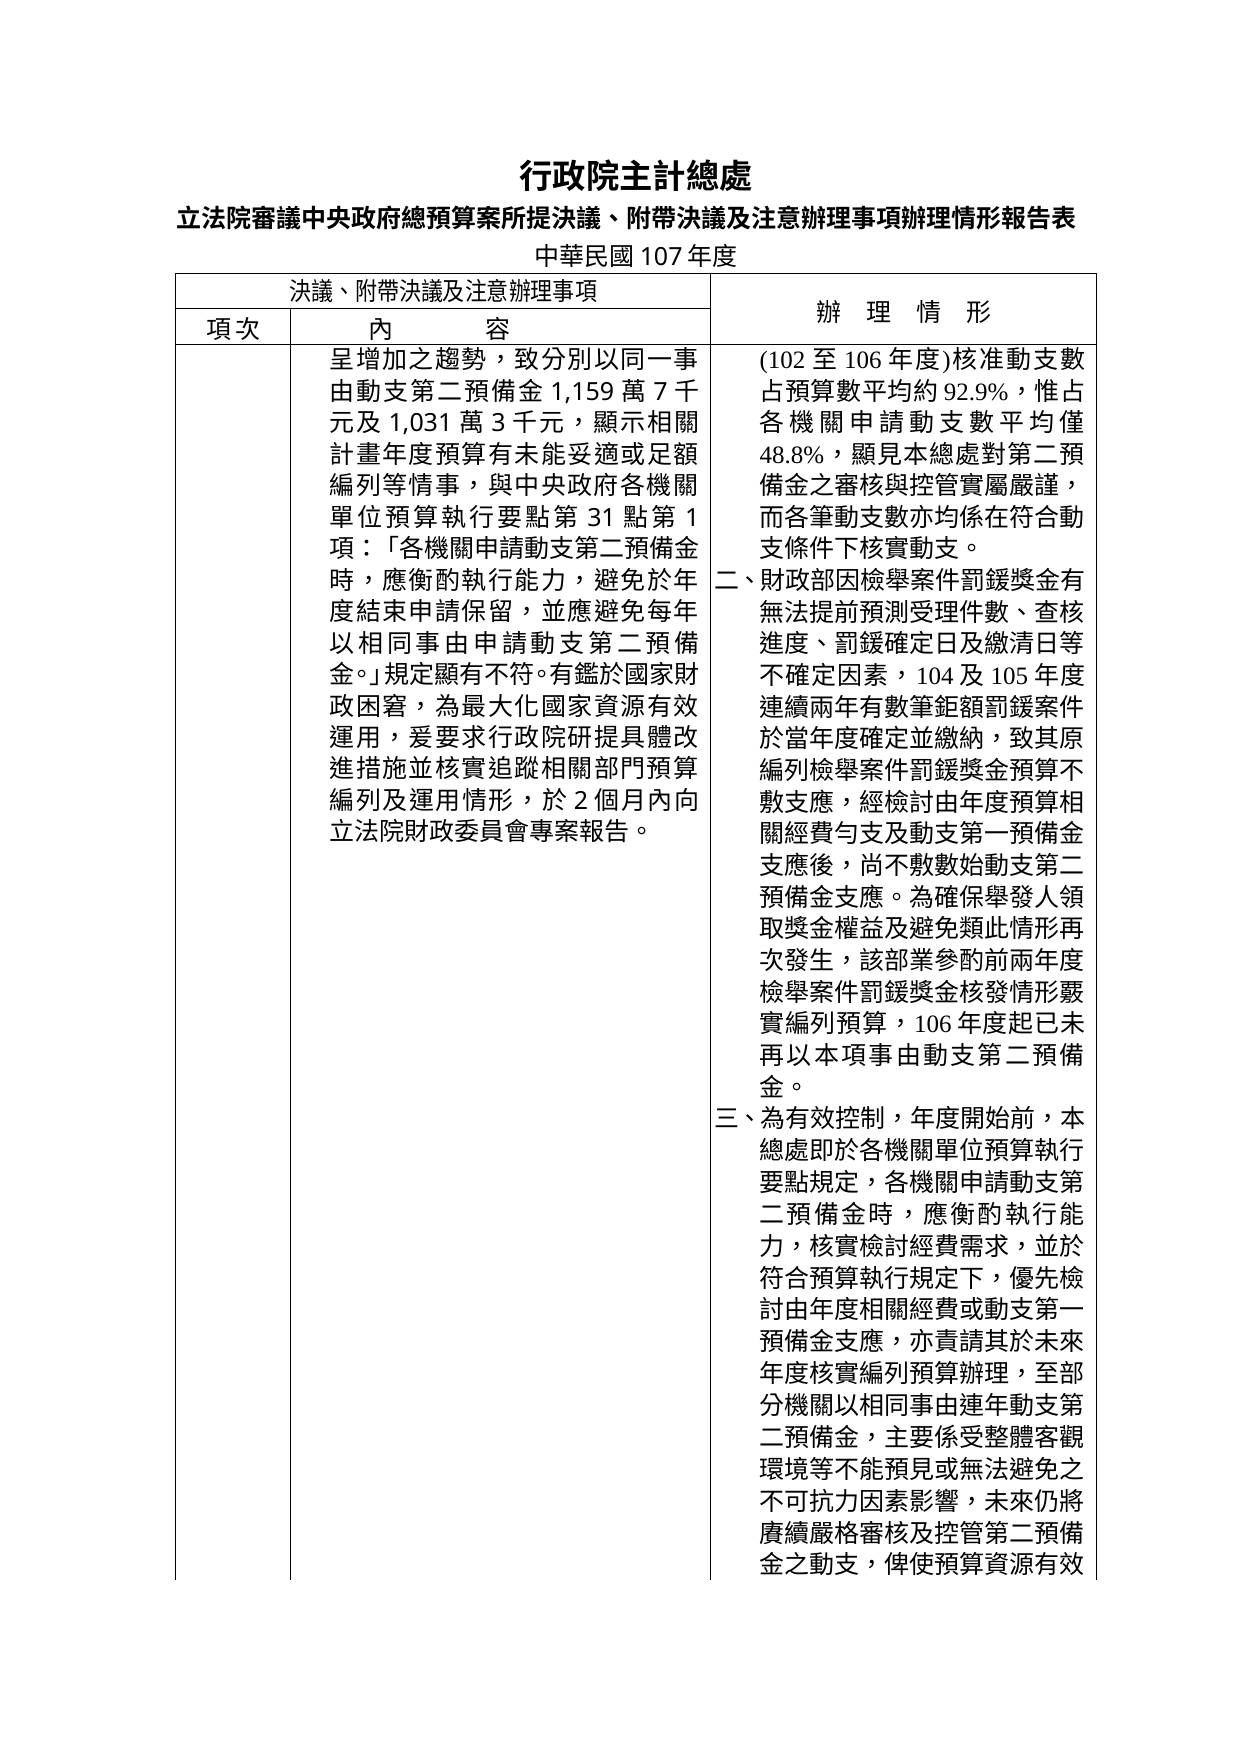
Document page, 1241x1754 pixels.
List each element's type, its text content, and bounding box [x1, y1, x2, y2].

table_header 行政院主計總處 立法院審議中央政府總預算案所提決議、附帶決議及注意辦理事項辦理情形報告表 中華民國107年度 [175, 150, 1096, 273]
table_cell 項次 [176, 309, 290, 344]
table_cell (102至106年度)核准動支數占預算數平均約92.9%，惟占各機關申請動支數平均僅48.8%，顯見本總處對第二預備金之審核與控管實屬嚴謹，而各筆動支數亦均係在符合動支條件下核實動支。 二、財政部因檢舉案件罰鍰獎金有無法提前預測受理件數、查核進度、罰鍰確定日及繳清日等不確定因素，104及105年度連續兩年有數筆鉅額罰鍰案件於當年度確定並繳納，致其原編列檢舉案件罰鍰獎金預算不敷支應，經檢討由年度預算相關經費勻支及動支第一預備金支應後，尚不敷數始動支第二預備金支應。為確保舉發人領取獎金權益及避免類此情形再次發生，該部業參酌前兩年度檢舉案件罰鍰獎金核發情形覈實編列預算，106年度起已未再以本項事由動支第二預備金。 三、為有效控制，年度開始前，本總處即於各機關單位預算執行要點規定，各機關申請動支第二預備金時，應衡酌執行能力，核實檢討經費需求，並於符合預算執行規定下，優先檢討由年度相關經費或動支第一預備金支應，亦責請其於未來年度核實編列預算辦理，至部分機關以相同事由連年動支第二預備金，主要係受整體客觀環境等不能預見或無法避免之不可抗力因素影響，未來仍將賡續嚴格審核及控管第二預備金之動支，俾使預算資源有效 [711, 345, 1096, 1580]
table_cell [176, 345, 290, 1580]
table_cell 決議、附帶決議及注意辦理事項 [176, 274, 710, 308]
table_cell 呈增加之趨勢，致分別以同一事由動支第二預備金1,159萬7千元及1,031萬3千元，顯示相關計畫年度預算有未能妥適或足額編列等情事，與中央政府各機關單位預算執行要點第31點第1項：「各機關申請動支第二預備金時，應衡酌執行能力，避免於年度結束申請保留，並應避免每年以相同事由申請動支第二預備金。」規定顯有不符。有鑑於國家財政困窘，為最大化國家資源有效運用，爰要求行政院研提具體改進措施並核實追蹤相關部門預算編列及運用情形，於2個月內向立法院財政委員會專案報告。 [291, 345, 710, 1580]
table_cell 內 容 [291, 309, 710, 344]
table_cell 辦理情形 [711, 274, 1096, 344]
